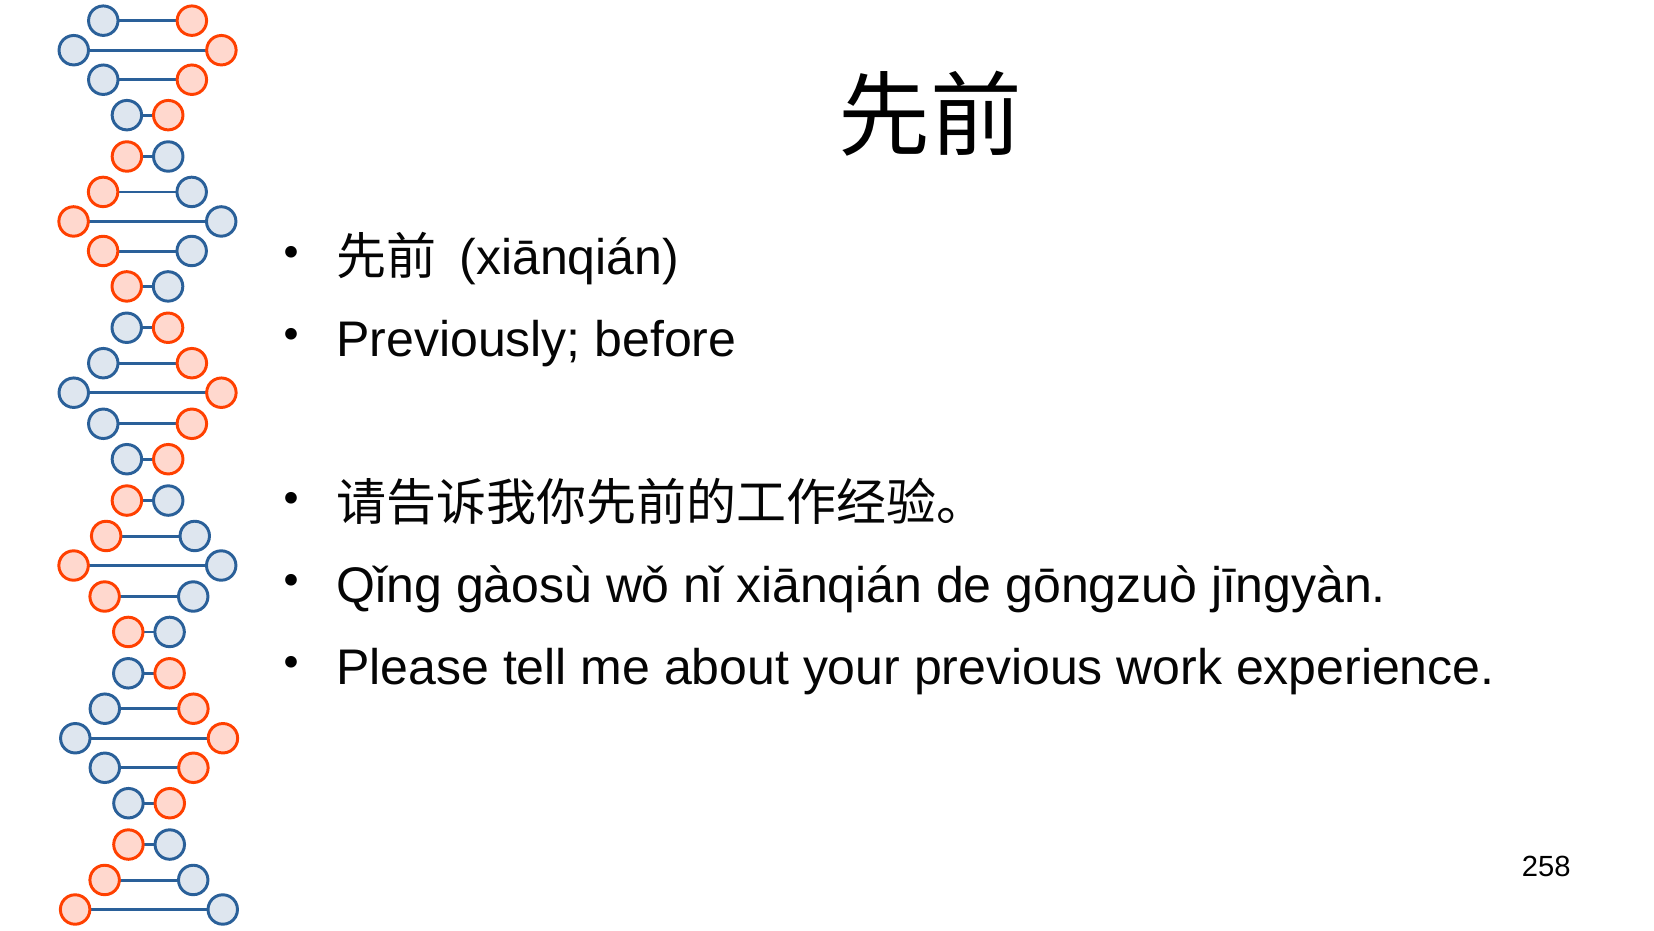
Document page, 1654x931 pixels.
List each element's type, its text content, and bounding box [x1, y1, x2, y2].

list 先前 (xiānqián) Previously; before 请告诉我你先前的工作经验。 Qǐng gàosù wǒ nǐ xiānqián de gōngzuò jīngyàn. Please tell me about your previous work experience. [265, 224, 1595, 764]
title 先前 [265, 35, 1595, 189]
